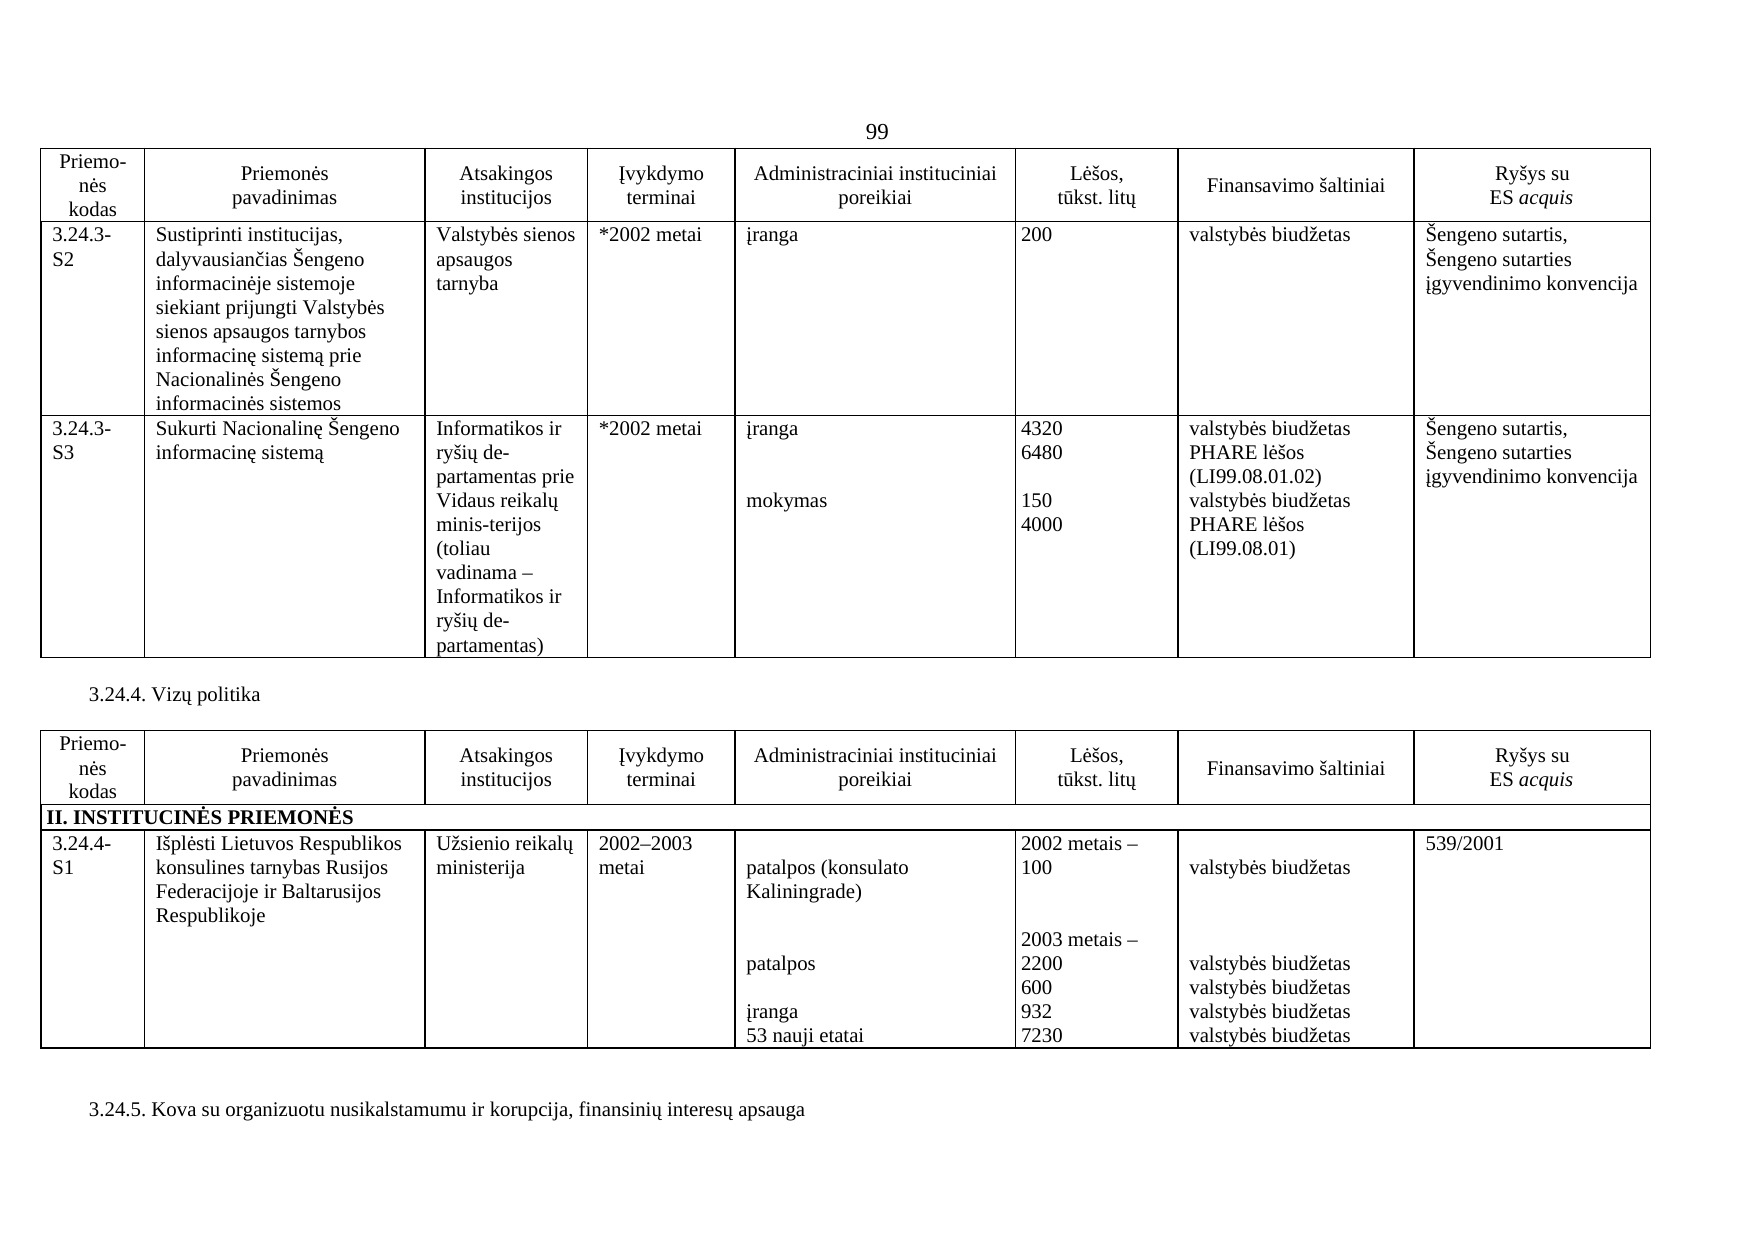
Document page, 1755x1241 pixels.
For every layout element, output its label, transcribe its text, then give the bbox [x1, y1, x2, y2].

table_cell Išplėsti Lietuvos Respublikos konsulines tarnybas Rusijos Federacijoje ir Baltarusijos Respublikoje [145, 831, 424, 1047]
table_header Finansavimo šaltiniai [1179, 149, 1413, 221]
table_cell 3.24.3- S3 [42, 416, 144, 657]
subtitle 3.24.5. Kova su organizuotu nusikalstamumu ir korupcija, finansinių interesų apsauga [89, 1097, 1666, 1121]
table_header Administraciniai instituciniai poreikiai [736, 149, 1015, 221]
table_cell Šengeno sutartis, Šengeno sutarties įgyvendinimo konvencija [1415, 416, 1650, 657]
table_cell 2002 metais – 2003 metais – 2200 600 932 7230 [1016, 831, 1177, 1047]
table_cell 2002–2003 metai [588, 831, 734, 1047]
table_cell 3.24.4-S1 [42, 831, 144, 1047]
table_cell Sukurti Nacionalinę Šengeno informacinę sistemą [145, 416, 424, 657]
table_cell valstybės biudžetas [1179, 222, 1413, 415]
table_cell *2002 metai [588, 416, 734, 657]
table_header Įvykdymo terminai [588, 731, 734, 803]
table_cell Valstybės sienos apsaugos tarnyba [426, 222, 587, 415]
subtitle 3.24.4. Vizų politika [89, 682, 1666, 706]
table_cell valstybės biudžetas valstybės biudžetas valstybės biudžetas valstybės biudžetas valstybės biudžetas [1179, 831, 1413, 1047]
table_header Lėšos, tūkst. litų [1016, 731, 1177, 803]
table_header Priemonės pavadinimas [145, 731, 424, 803]
table_cell įranga [736, 222, 1015, 415]
table_cell II. Institucinės priemonės [42, 805, 1650, 829]
table_cell 539/2001 [1415, 831, 1650, 1047]
table_cell 3.24.3-S2 [42, 222, 144, 415]
table_cell 4320 6480 150 4000 [1016, 416, 1177, 657]
table_cell valstybės biudžetas PHARE lėšos (LI99.08.01.02) valstybės biudžetas PHARE lėšos (LI99.08.01) [1179, 416, 1413, 657]
table_cell Sustiprinti institucijas, dalyvausiančias Šengeno informacinėje sistemoje siekiant prijungti Valstybės sienos apsaugos tarnybos informacinę sistemą prie Nacionalinės Šengeno informacinės sistemos [145, 222, 424, 415]
table_cell 200 [1016, 222, 1177, 415]
table_header Įvykdymo terminai [588, 149, 734, 221]
table_header Administraciniai instituciniai poreikiai [736, 731, 1015, 803]
table_header Priemo-nės kodas [41, 149, 144, 221]
table_cell įranga mokymas [736, 416, 1015, 657]
table_cell patalpos (konsulato Kaliningrade) patalpos įranga 53 nauji etatai [736, 831, 1015, 1047]
table_header Ryšys su ES acquis [1415, 731, 1650, 803]
table_cell Informatikos ir ryšių de-partamentas prie Vidaus reikalų minis-terijos (toliau vadinama – Informatikos ir ryšių de-partamentas) [426, 416, 587, 657]
table_header Atsakingos institucijos [426, 149, 587, 221]
table_header Priemonės pavadinimas [145, 149, 424, 221]
table_header Ryšys su ES acquis [1415, 149, 1650, 221]
table_header Priemo-nės kodas [41, 731, 144, 803]
table_header Lėšos, tūkst. litų [1016, 149, 1177, 221]
table_cell Užsienio reikalų ministerija [426, 831, 587, 1047]
table_header Atsakingos institucijos [426, 731, 587, 803]
table_header Finansavimo šaltiniai [1179, 731, 1413, 803]
table_cell *2002 metai [588, 222, 734, 415]
table_cell Šengeno sutartis, Šengeno sutarties įgyvendinimo konvencija [1415, 222, 1650, 415]
